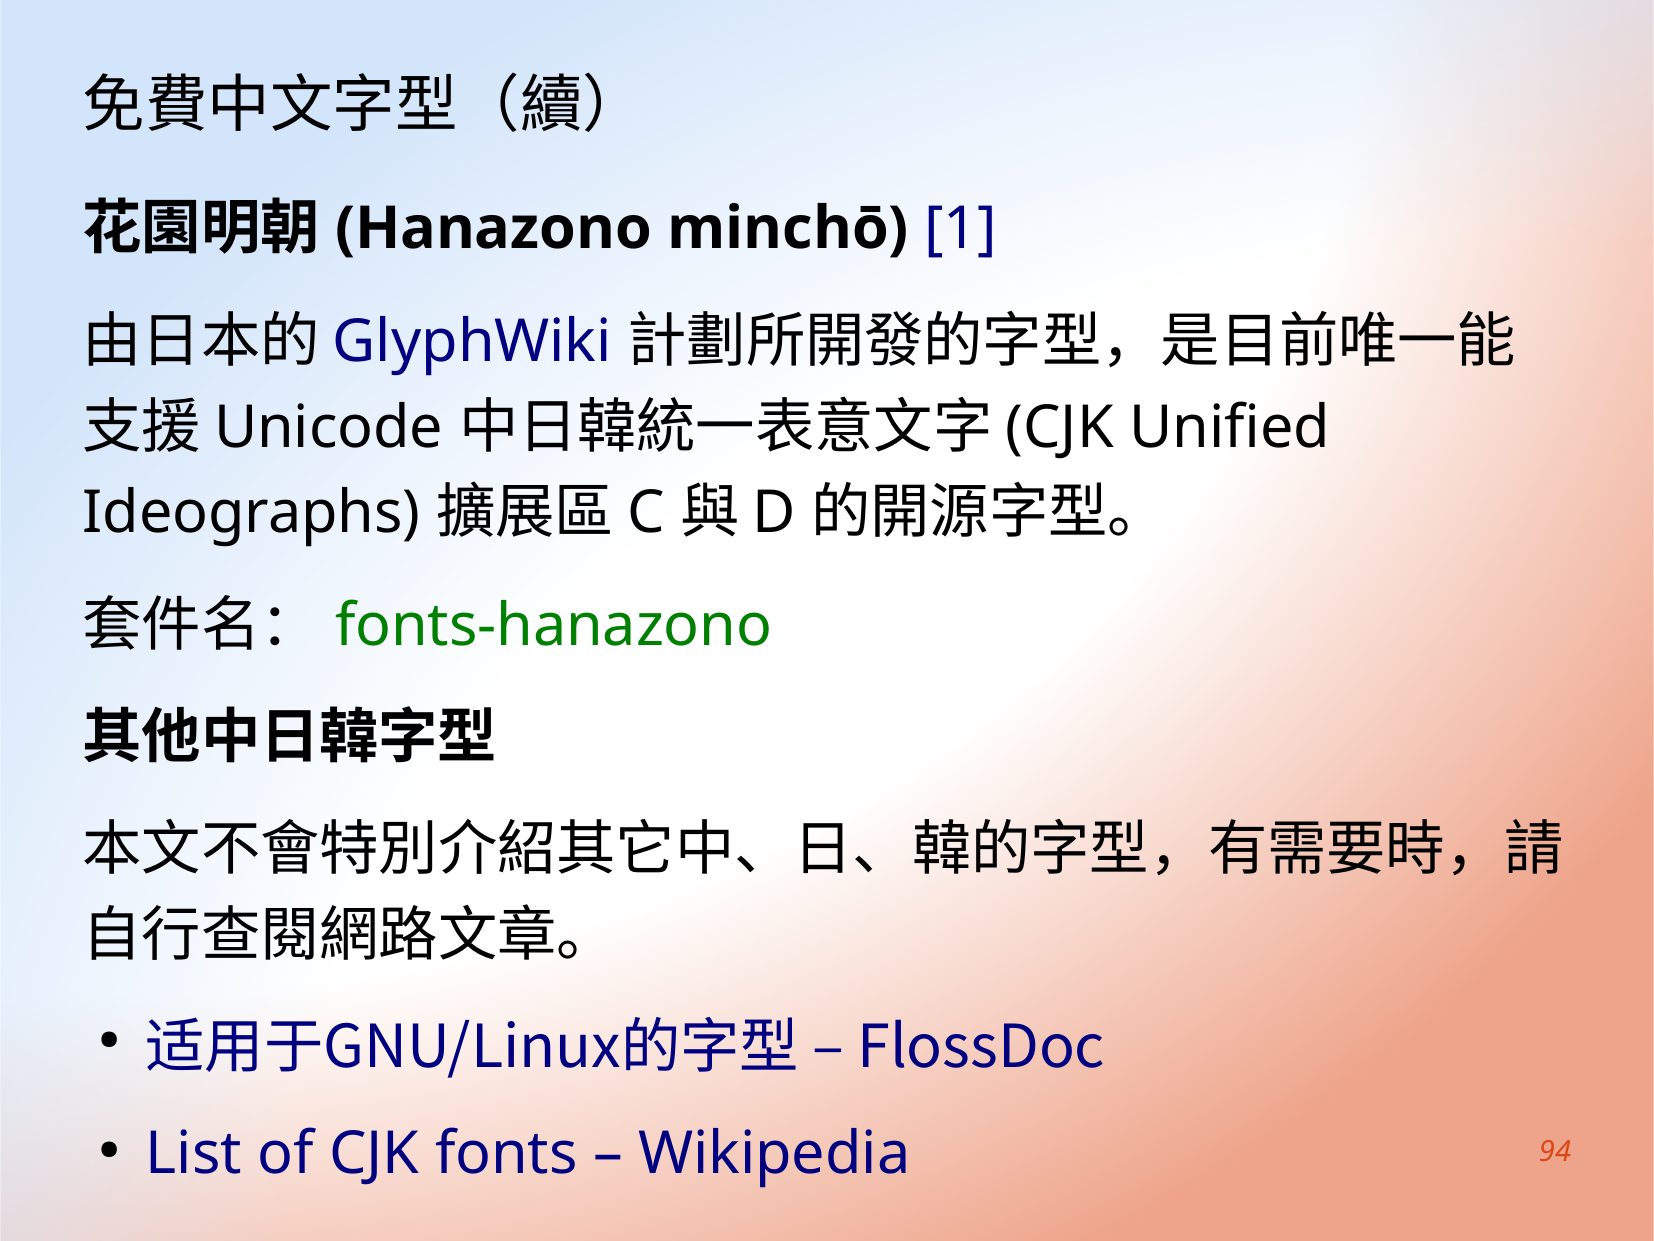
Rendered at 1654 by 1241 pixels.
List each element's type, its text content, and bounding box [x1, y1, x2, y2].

title 免費中文字型（續） [82, 49, 1571, 151]
picture [0, 0, 1654, 1241]
list 花園明朝(Hanazono minchō) [1] 由日本的 GlyphWiki 計劃所開發的字型，是目前唯一能支援 Unicode 中日韓統一表意文字 (CJK Unified Ideographs) 擴展區 C 與 D 的開源字型。 套件名：fonts-hanazono 其他中日韓字型 本文不會特別介紹其它中、日、韓的字型，有需要時，請自行查閱網路文章。 适用于GNU/Linux的字型 – FlossDoc List of CJK fonts – Wikipedia [82, 180, 1571, 1201]
